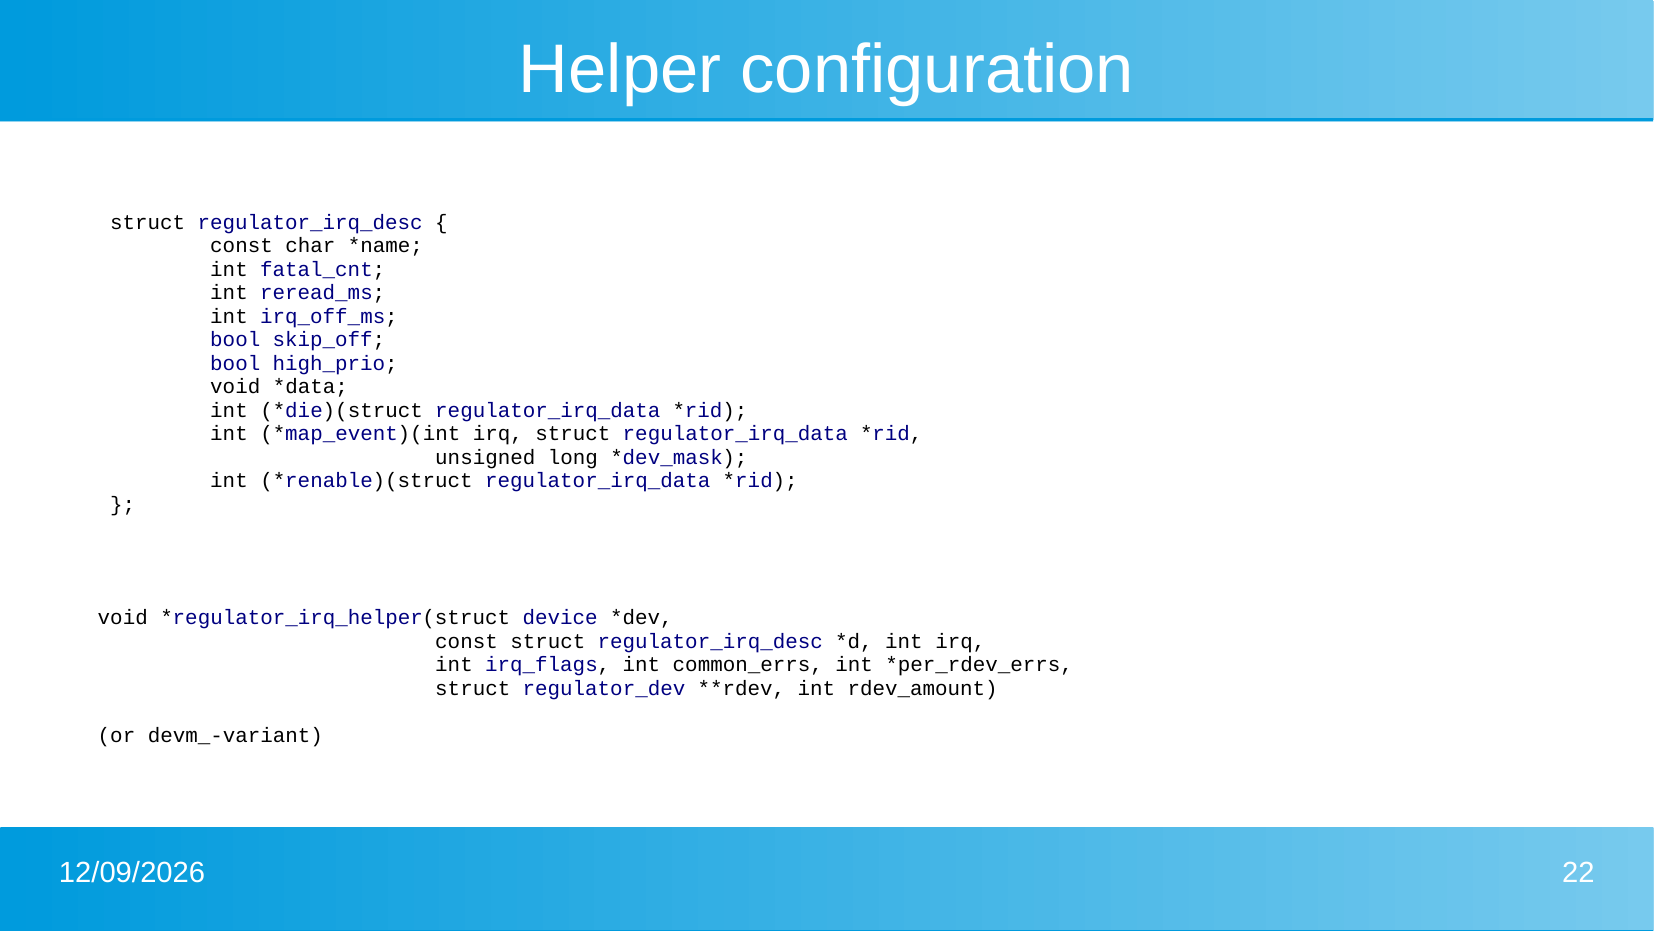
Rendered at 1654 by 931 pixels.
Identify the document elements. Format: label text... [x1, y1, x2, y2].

text_box struct regulator_irq_desc { const char *name; int fatal_cnt; int reread_ms; int irq_off_ms; bool skip_off; bool high_prio; void *data; int (*die)(struct regulator_irq_data *rid); int (*map_event)(int irq, struct regulator_irq_data *rid, unsigned long *dev_mask); int (*renable)(struct regulator_irq_data *rid); }; [95, 204, 938, 526]
title Helper configuration [58, 0, 1595, 146]
text_box void *regulator_irq_helper(struct device *dev, const struct regulator_irq_desc *d, int irq, int irq_flags, int common_errs, int *per_rdev_errs, struct regulator_dev **rdev, int rdev_amount) (or devm_-variant) [82, 600, 1088, 709]
list [58, 177, 1595, 768]
